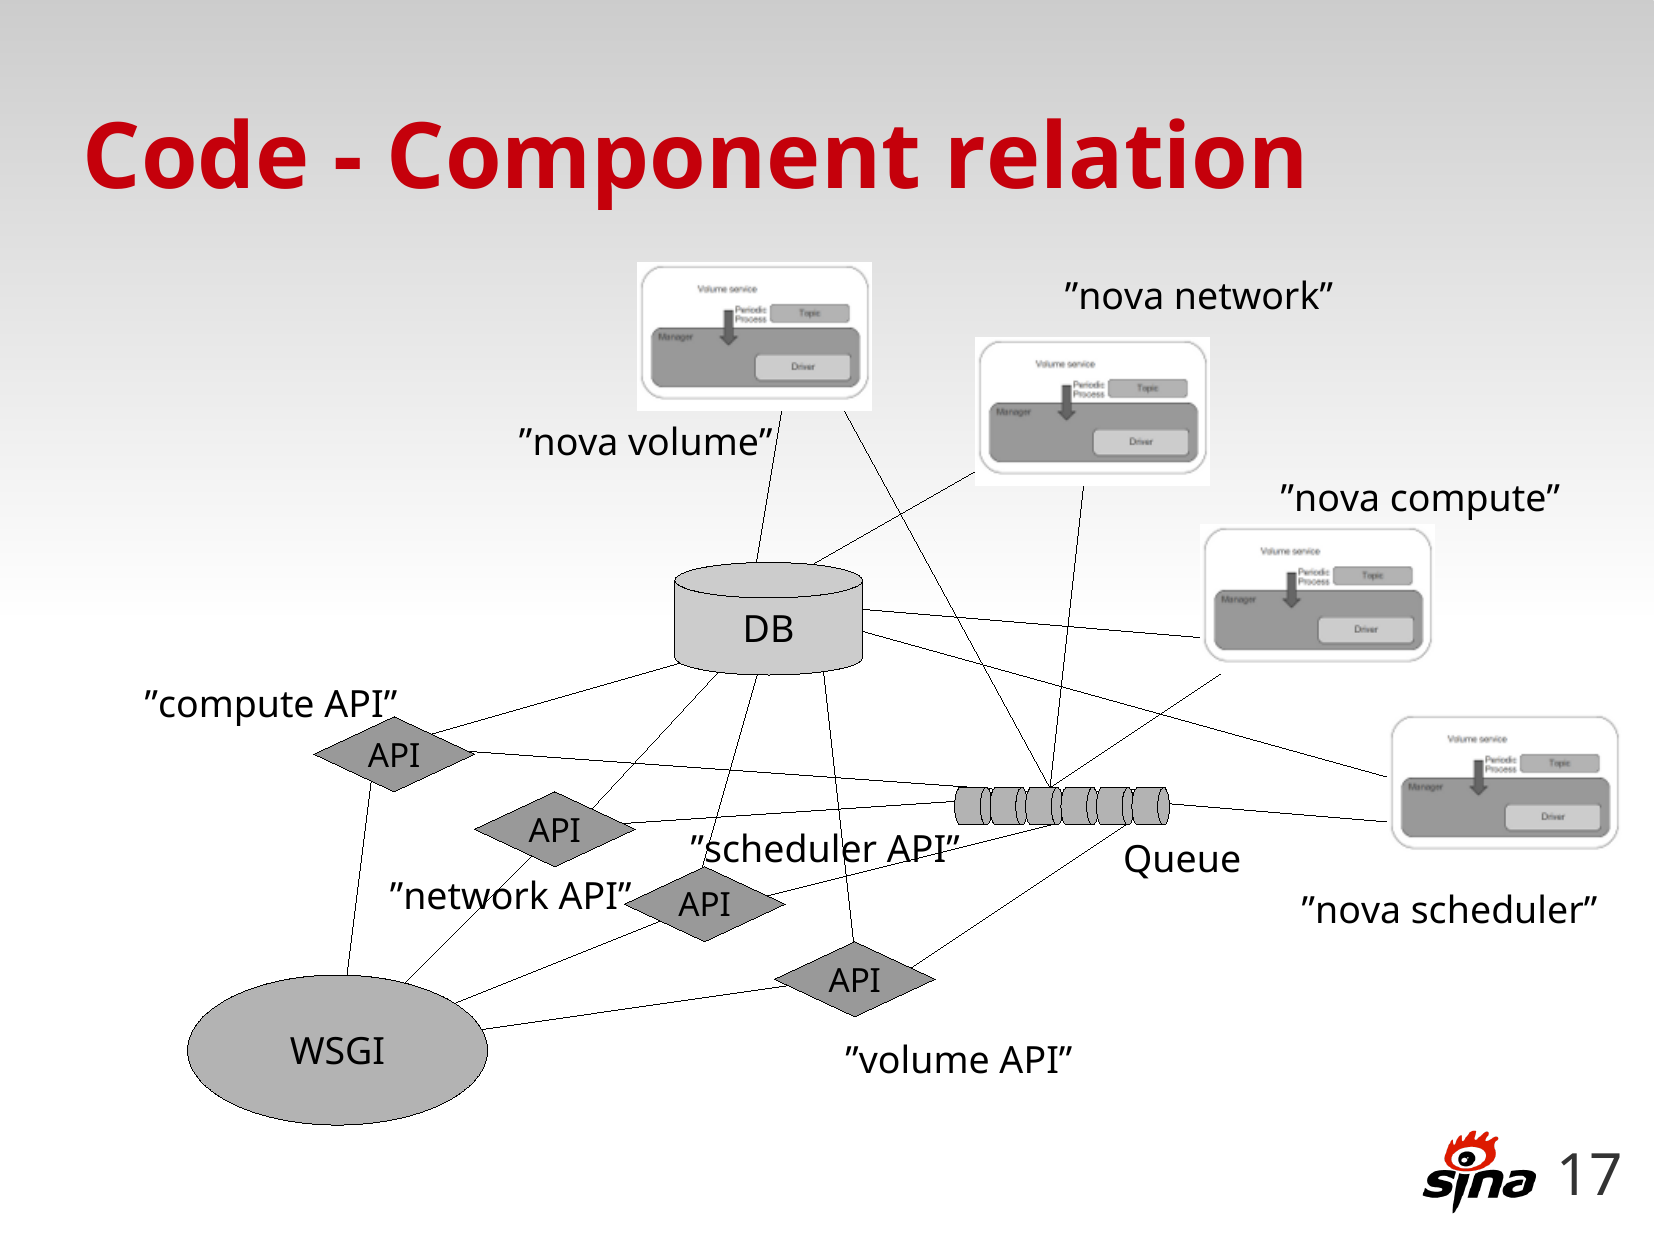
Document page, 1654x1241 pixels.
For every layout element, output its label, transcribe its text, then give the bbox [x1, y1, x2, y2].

text_box ”network API” [375, 862, 676, 920]
text_box [954, 787, 1170, 825]
text_box ”nova network” [1050, 262, 1426, 320]
text_box DB [674, 562, 863, 676]
text_box API [474, 791, 636, 862]
text_box API [774, 941, 936, 1017]
picture [975, 337, 1210, 486]
picture [1387, 712, 1622, 861]
text_box ”scheduler API” [675, 819, 976, 876]
text_box API [313, 725, 475, 792]
text_box ”nova scheduler” [1237, 880, 1613, 938]
picture [1200, 526, 1435, 674]
picture [637, 262, 872, 411]
text_box ”volume API” [787, 1030, 1088, 1088]
title Code - Component relation [82, 49, 1571, 257]
text_box ”compute API” [112, 675, 413, 732]
text_box WSGI [187, 975, 488, 1126]
text_box ”nova compute” [1200, 468, 1576, 526]
picture [1394, 1087, 1564, 1241]
text_box ”nova volume” [412, 412, 788, 470]
text_box Queue [1107, 825, 1258, 883]
text_box API [658, 876, 786, 942]
